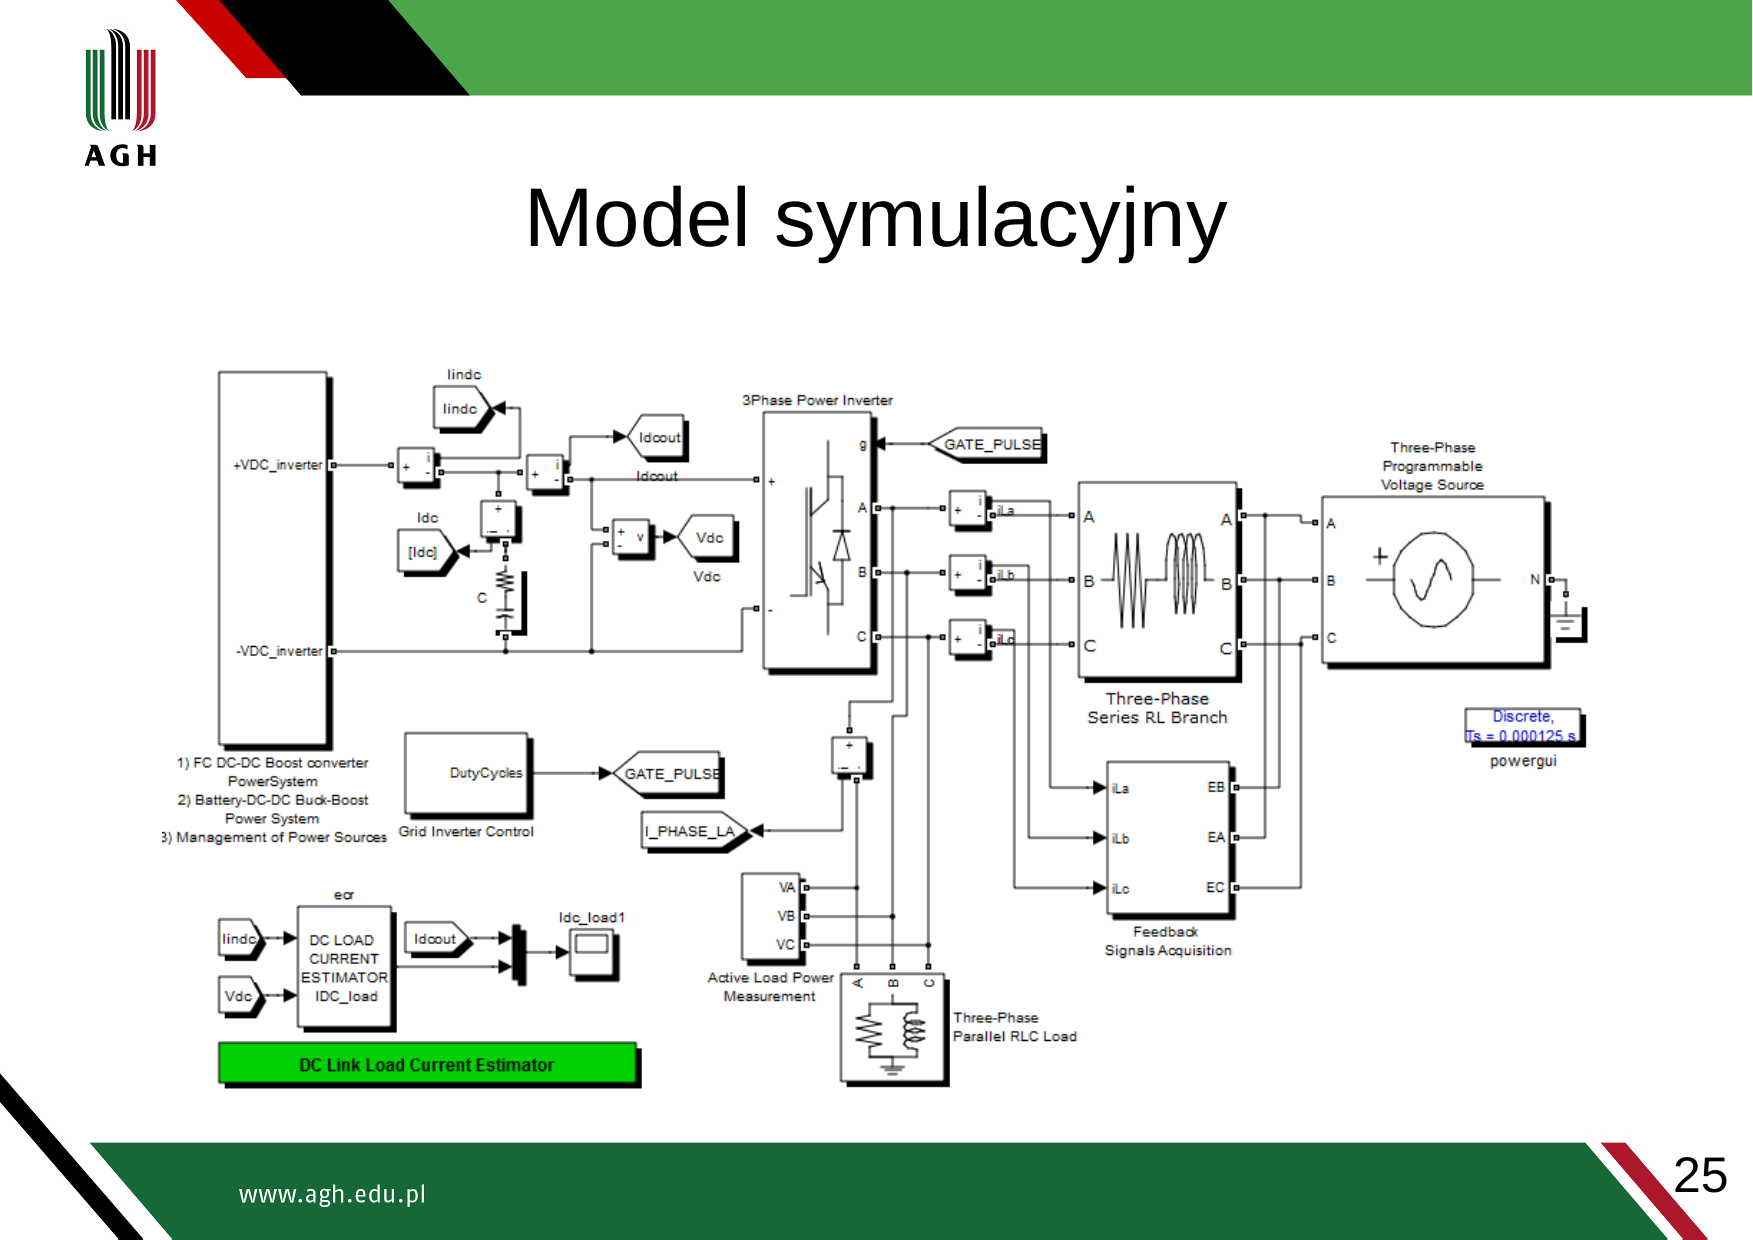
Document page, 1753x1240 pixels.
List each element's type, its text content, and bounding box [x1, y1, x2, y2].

title Model symulacyjny [131, 110, 1622, 317]
picture [0, 0, 1753, 1240]
